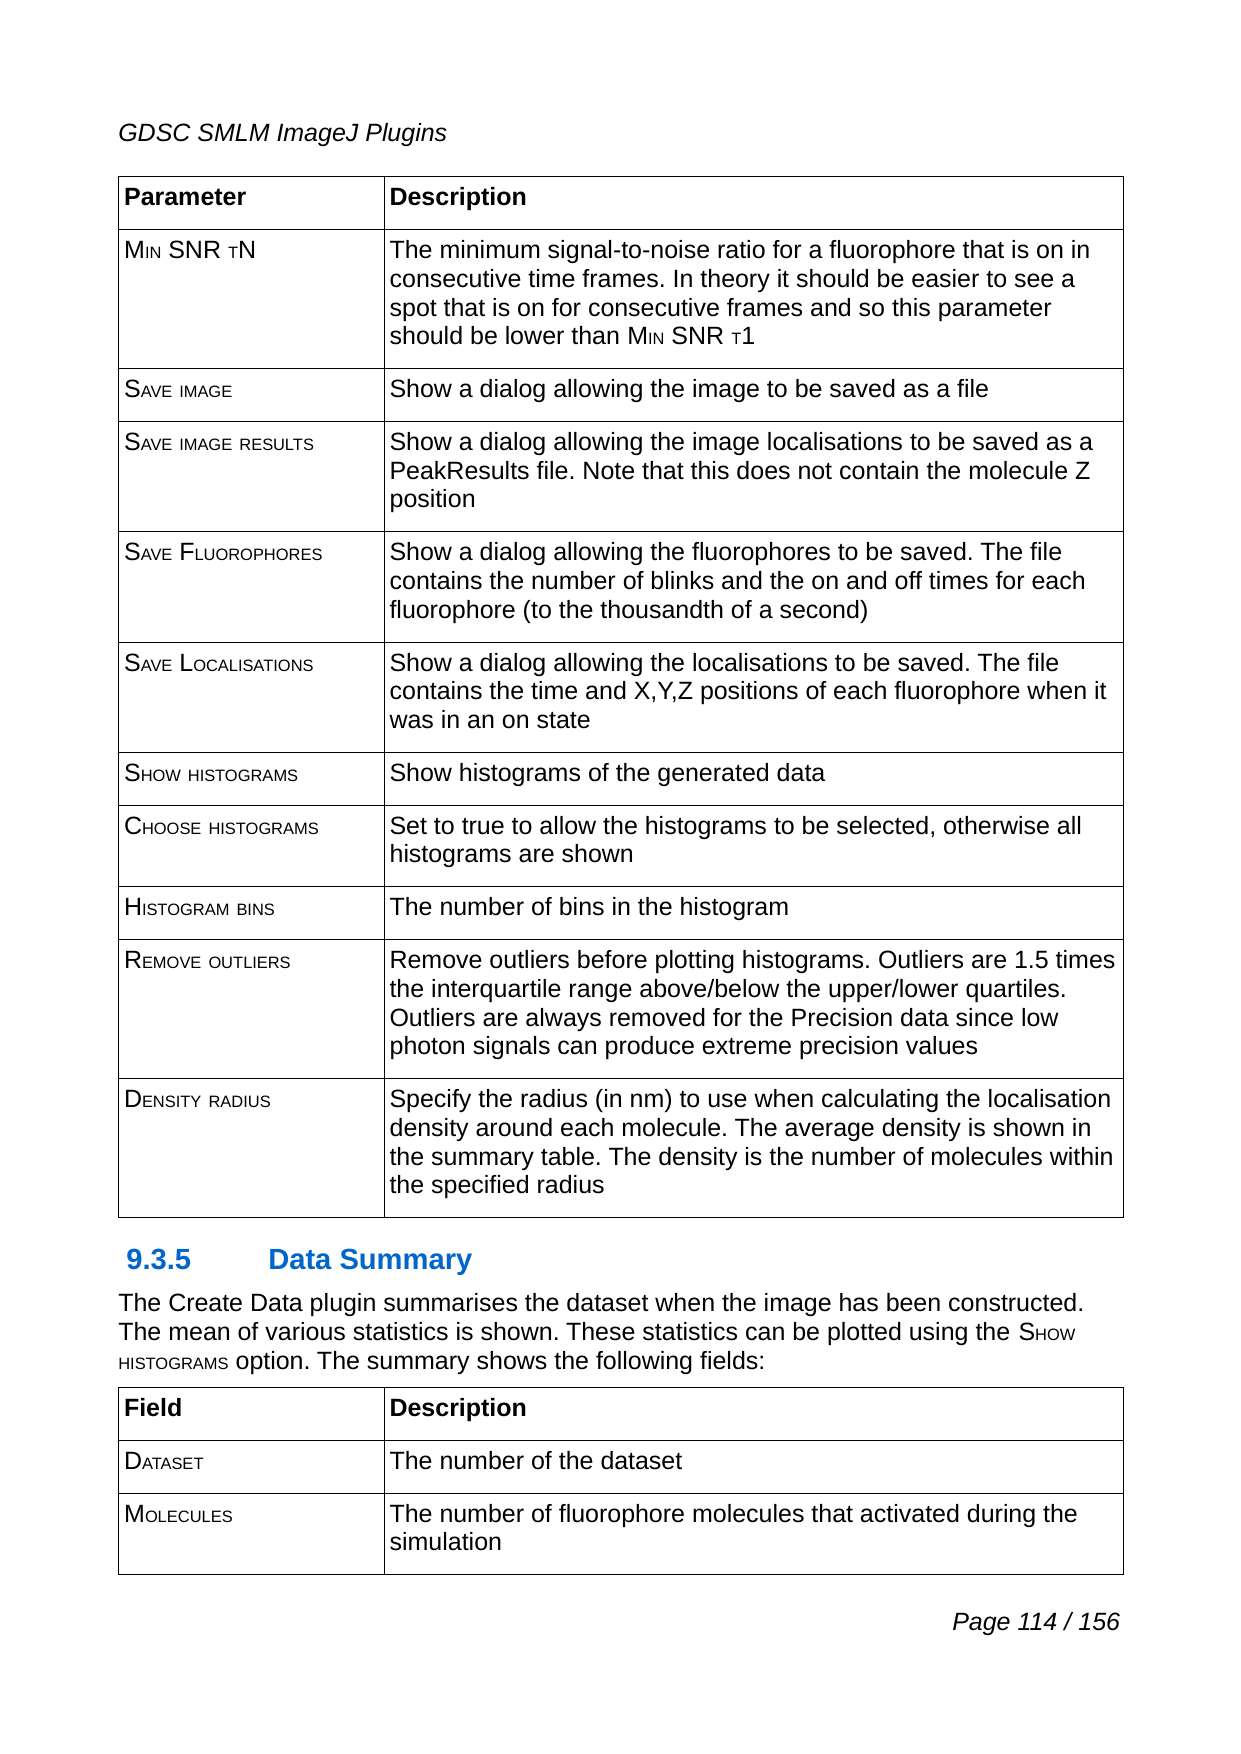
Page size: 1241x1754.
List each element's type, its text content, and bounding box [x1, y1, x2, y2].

table_cell Show a dialog allowing the image localisations to be saved as a PeakResults file. Note that this does not contain the molecule Z position [385, 422, 1123, 531]
table_cell Remove outliers [119, 940, 384, 1078]
table_cell Choose histograms [119, 806, 384, 886]
table_cell Density radius [119, 1079, 384, 1217]
table_cell Dataset [119, 1441, 384, 1493]
table_cell Show a dialog allowing the image to be saved as a file [385, 369, 1123, 421]
subtitle Data Summary [118, 1242, 1122, 1276]
table_cell Specify the radius (in nm) to use when calculating the localisation density around each molecule. The average density is shown in the summary table. The density is the number of molecules within the specified radius [385, 1079, 1123, 1217]
table_cell The number of the dataset [385, 1441, 1123, 1493]
table_cell Min SNR tN [119, 230, 384, 368]
table_header Description [385, 1388, 1123, 1440]
table_cell Remove outliers before plotting histograms. Outliers are 1.5 times the interquartile range above/below the upper/lower quartiles. Outliers are always removed for the Precision data since low photon signals can produce extreme precision values [385, 940, 1123, 1078]
table_cell The number of bins in the histogram [385, 887, 1123, 939]
table_header Parameter [119, 177, 384, 229]
table_cell Show histograms of the generated data [385, 753, 1123, 805]
table_cell The number of fluorophore molecules that activated during the simulation [385, 1494, 1123, 1574]
table_cell Save image results [119, 422, 384, 531]
table_cell Save Fluorophores [119, 532, 384, 642]
table_cell Molecules [119, 1494, 384, 1574]
table_cell Show a dialog allowing the localisations to be saved. The file contains the time and X,Y,Z positions of each fluorophore when it was in an on state [385, 643, 1123, 752]
table_cell Histogram bins [119, 887, 384, 939]
table_cell Show a dialog allowing the fluorophores to be saved. The file contains the number of blinks and the on and off times for each fluorophore (to the thousandth of a second) [385, 532, 1123, 642]
table_header Field [119, 1388, 384, 1440]
table_cell Save image [119, 369, 384, 421]
table_cell Set to true to allow the histograms to be selected, otherwise all histograms are shown [385, 806, 1123, 886]
table_cell Show histograms [119, 753, 384, 805]
table_cell Save Localisations [119, 643, 384, 752]
table_header Description [385, 177, 1123, 229]
text The Create Data plugin summarises the dataset when the image has been constructed. The mean of various statistics is shown. These statistics can be plotted using the Show histograms option. The summary shows the following fields: [118, 1288, 1122, 1375]
table_cell The minimum signal-to-noise ratio for a fluorophore that is on in consecutive time frames. In theory it should be easier to see a spot that is on for consecutive frames and so this parameter should be lower than Min SNR t1 [385, 230, 1123, 368]
